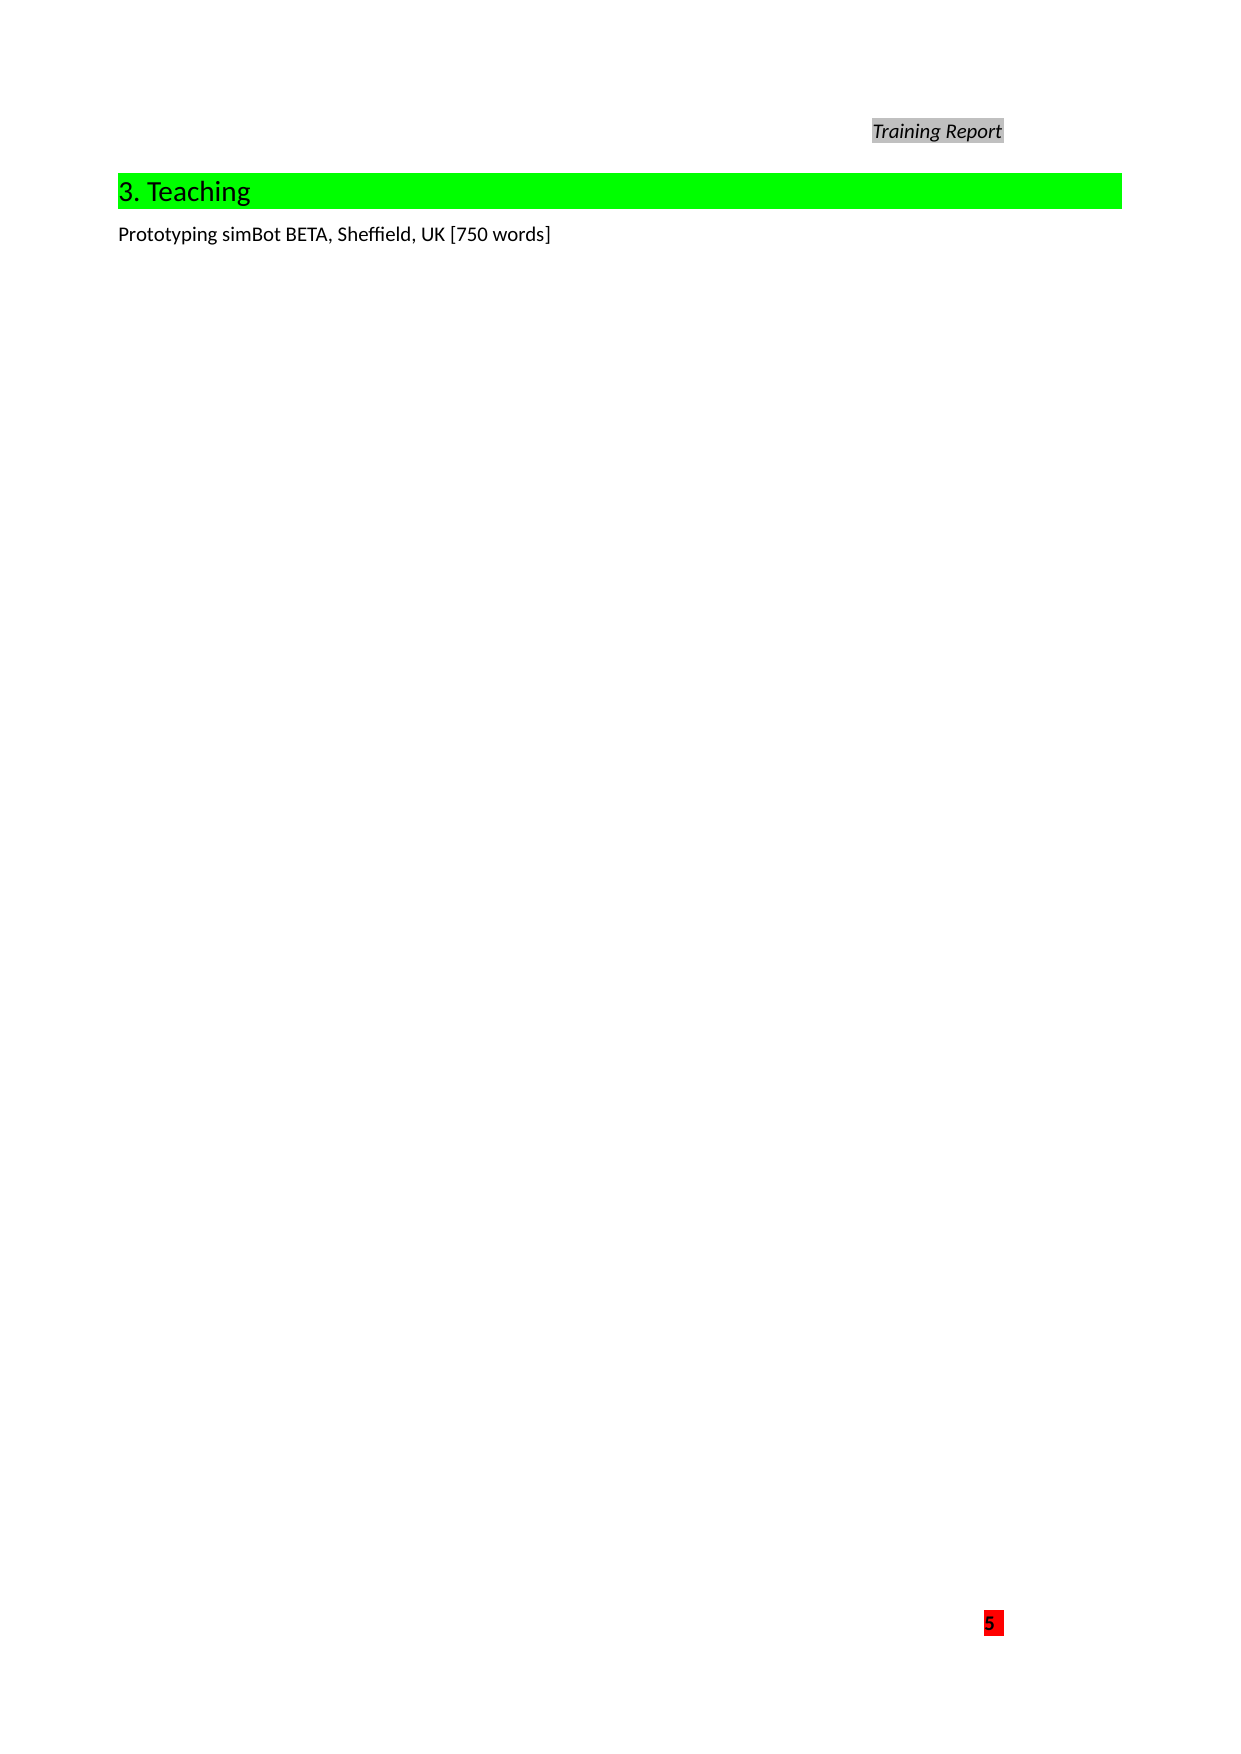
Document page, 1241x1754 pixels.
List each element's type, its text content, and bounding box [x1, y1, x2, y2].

text Prototyping simBot BETA, Sheffield, UK [750 words] [118, 221, 1004, 247]
subtitle 3. Teaching [118, 173, 1122, 209]
